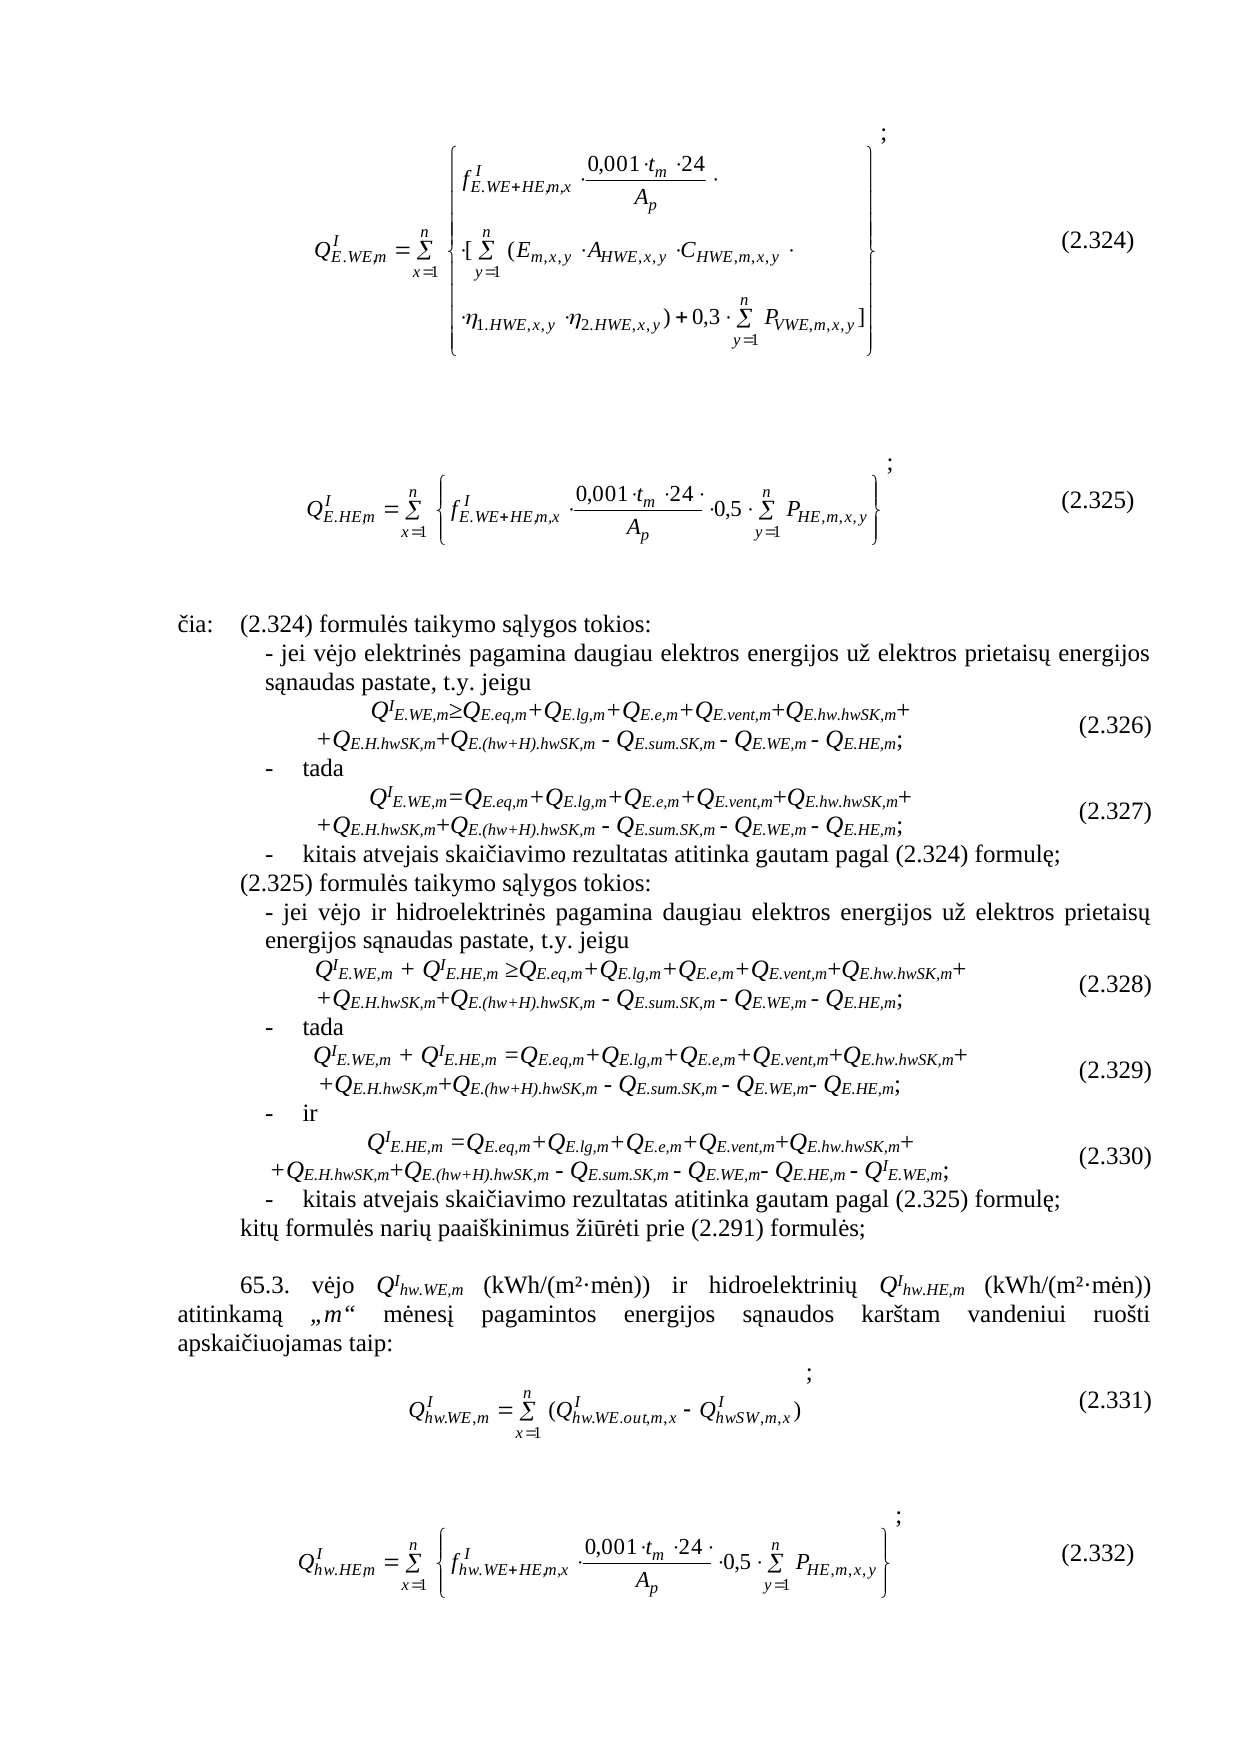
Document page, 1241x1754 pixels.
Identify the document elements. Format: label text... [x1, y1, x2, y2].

text - jei vėjo ir hidroelektrinės pagamina daugiau elektros energijos už elektros prietaisų energijos sąnaudas pastate, t.y. jeigu [265, 897, 1151, 954]
table_header QIE.WE,m + QIE.HE,m ≥QE.eq,m+QE.lg,m+QE.e,m+QE.vent,m+QE.hw.hwSK,m+ +QE.H.hwSK,m+QE.(hw+H).hwSK,m - QE.sum.SK,m - QE.WE,m - QE.HE,m; [166, 954, 1052, 1012]
table_header ; [166, 1357, 1052, 1443]
text kitų formulės narių paaiškinimus žiūrėti prie (2.291) formulės; [240, 1213, 1151, 1242]
table_header ; [177, 1500, 1020, 1605]
table_header QIE.HE,m =QE.eq,m+QE.lg,m+QE.e,m+QE.vent,m+QE.hw.hwSK,m+ +QE.H.hwSK,m+QE.(hw+H).hwSK,m - QE.sum.SK,m - QE.WE,m- QE.HE,m - QIE.WE,m; [166, 1127, 1052, 1184]
text - kitais atvejais skaičiavimo rezultatas atitinka gautam pagal (2.325) formulę; [265, 1184, 1151, 1213]
table_header (2.325) [1020, 447, 1151, 552]
table_header (2.332) [1020, 1500, 1151, 1605]
table_header (2.324) [1021, 118, 1151, 361]
table_header ; [177, 447, 1020, 552]
text (2.325) formulės taikymo sąlygos tokios: [240, 868, 1151, 897]
table_header (2.327) [1052, 782, 1163, 839]
table_header (2.328) [1052, 954, 1163, 1012]
table_header QIE.WE,m=QE.eq,m+QE.lg,m+QE.e,m+QE.vent,m+QE.hw.hwSK,m+ +QE.H.hwSK,m+QE.(hw+H).hwSK,m - QE.sum.SK,m - QE.WE,m - QE.HE,m; [166, 782, 1052, 839]
table_header (2.329) [1052, 1041, 1163, 1098]
table_header QIE.WE,m + QIE.HE,m =QE.eq,m+QE.lg,m+QE.e,m+QE.vent,m+QE.hw.hwSK,m+ +QE.H.hwSK,m+QE.(hw+H).hwSK,m - QE.sum.SK,m - QE.WE,m- QE.HE,m; [166, 1041, 1052, 1098]
text 65.3. vėjo QIhw.WE,m (kWh/(m²·mėn)) ir hidroelektrinių QIhw.HE,m (kWh/(m²·mėn)) atitinkamą „m“ mėnesį pagamintos energijos sąnaudos karštam vandeniui ruošti apskaičiuojamas taip: [177, 1271, 1151, 1357]
table_header (2.331) [1052, 1357, 1163, 1443]
text čia: (2.324) formulės taikymo sąlygos tokios: [177, 609, 1151, 638]
text - tada [265, 1012, 1151, 1041]
table_header ; [177, 118, 1021, 361]
text - jei vėjo elektrinės pagamina daugiau elektros energijos už elektros prietaisų energijos sąnaudas pastate, t.y. jeigu [265, 638, 1151, 696]
table_header (2.326) [1052, 696, 1163, 753]
text - ir [265, 1098, 1151, 1127]
table_header QIE.WE,m≥QE.eq,m+QE.lg,m+QE.e,m+QE.vent,m+QE.hw.hwSK,m+ +QE.H.hwSK,m+QE.(hw+H).hwSK,m - QE.sum.SK,m - QE.WE,m - QE.HE,m; [166, 696, 1052, 753]
text - tada [265, 753, 1151, 782]
table_header (2.330) [1052, 1127, 1163, 1184]
text - kitais atvejais skaičiavimo rezultatas atitinka gautam pagal (2.324) formulę; [265, 839, 1151, 868]
